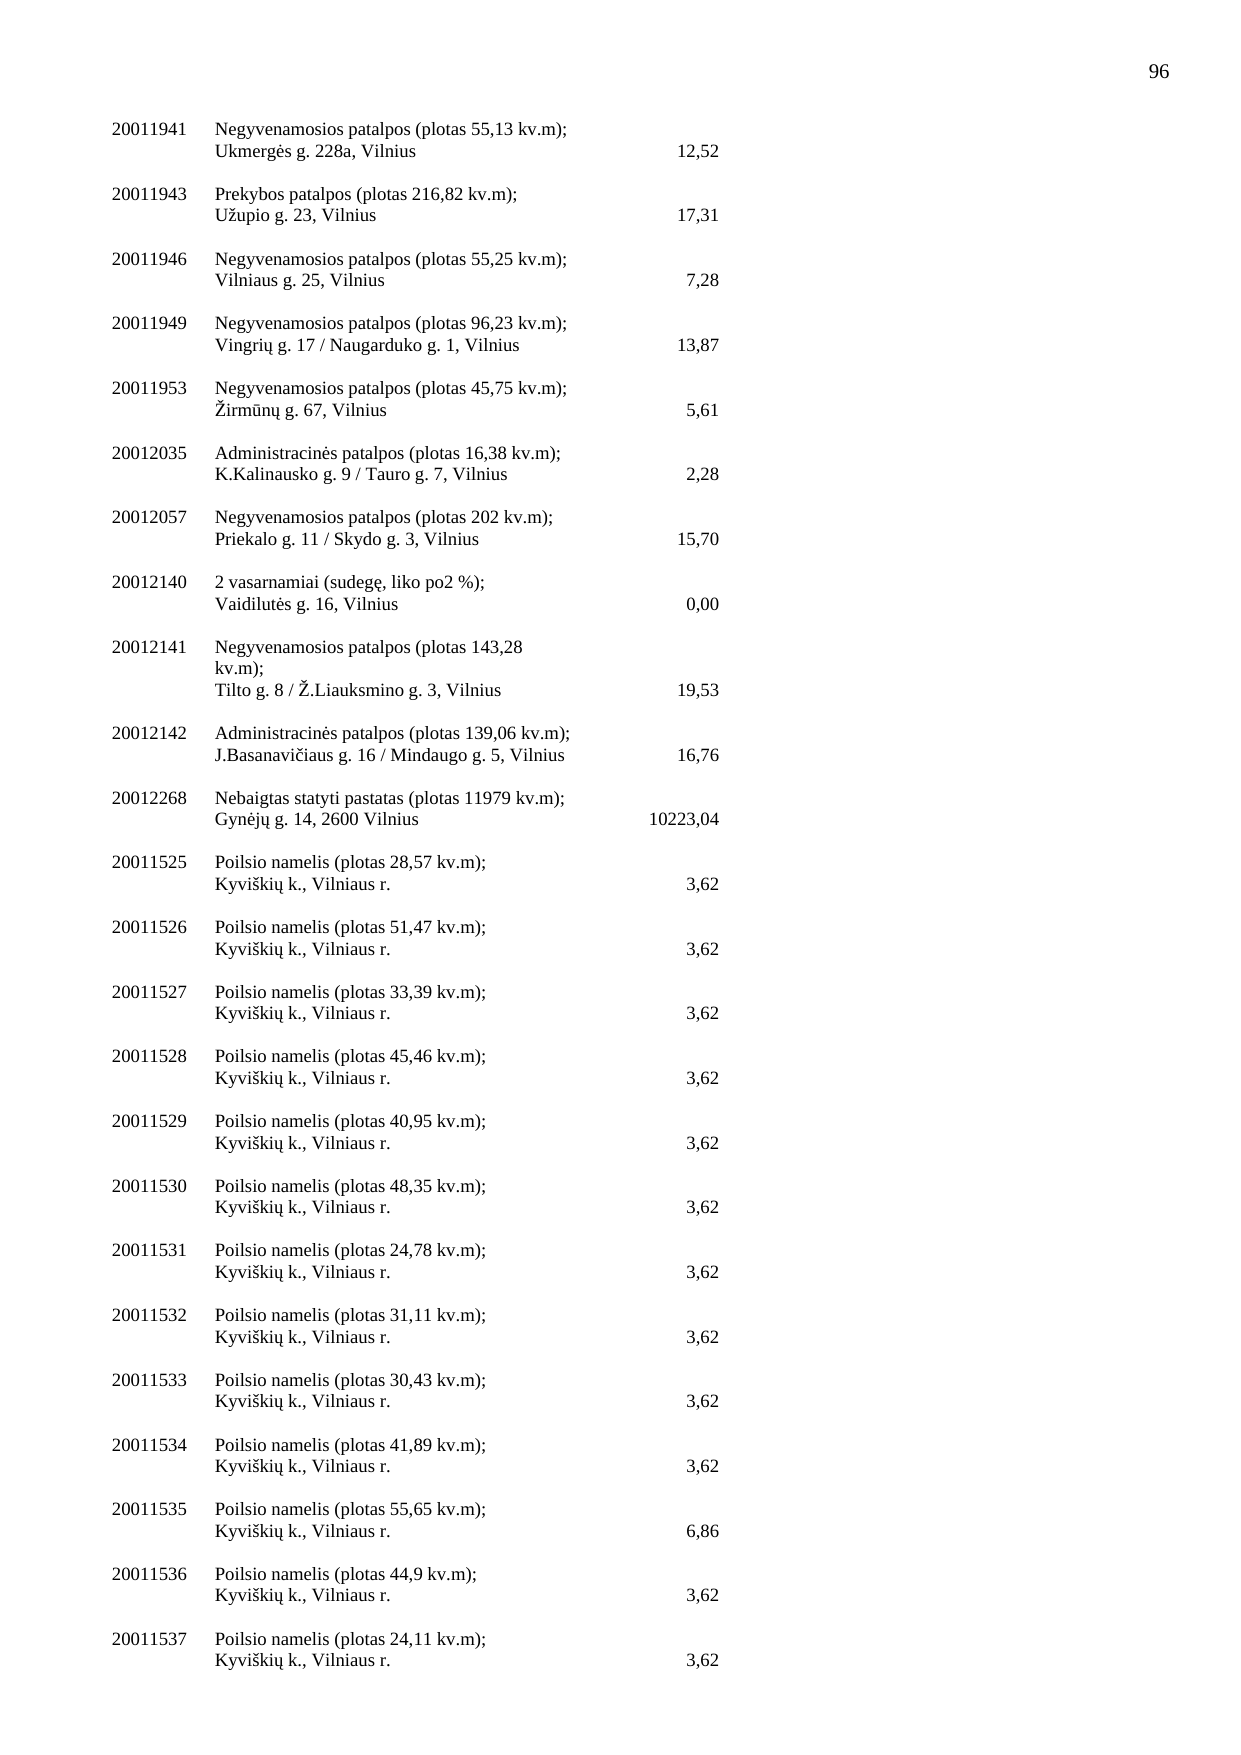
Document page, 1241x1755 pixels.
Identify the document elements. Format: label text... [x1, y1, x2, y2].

table_cell [1104, 312, 1192, 377]
table_cell 2,28 [587, 442, 735, 506]
table_cell [1104, 1304, 1192, 1369]
table_cell 17,31 [587, 183, 735, 247]
table_cell [735, 1175, 853, 1239]
table_cell [1104, 851, 1192, 916]
table_cell [735, 506, 853, 571]
table_cell [1104, 1110, 1192, 1175]
table_cell [853, 1434, 974, 1498]
table_cell 20011531 [100, 1239, 203, 1304]
table_cell [1104, 1045, 1192, 1110]
table_cell 15,70 [587, 506, 735, 571]
table_cell Poilsio namelis (plotas 41,89 kv.m); Kyviškių k., Vilniaus r. [203, 1434, 587, 1498]
table_cell [735, 787, 853, 851]
table_cell 20012141 [100, 636, 203, 722]
table_cell [975, 851, 1104, 916]
table_cell Poilsio namelis (plotas 31,11 kv.m); Kyviškių k., Vilniaus r. [203, 1304, 587, 1369]
table_cell [975, 1628, 1104, 1692]
table_cell [735, 1304, 853, 1369]
table_cell [853, 981, 974, 1045]
table_cell 20011526 [100, 916, 203, 981]
table_cell [853, 1110, 974, 1175]
table_cell [853, 377, 974, 442]
table_cell [975, 377, 1104, 442]
table_cell [735, 1498, 853, 1563]
table_cell 20011941 [100, 118, 203, 183]
table_cell 16,76 [587, 722, 735, 787]
table_cell [853, 571, 974, 636]
table_cell [735, 1369, 853, 1433]
table_cell Poilsio namelis (plotas 28,57 kv.m); Kyviškių k., Vilniaus r. [203, 851, 587, 916]
table_cell 20012035 [100, 442, 203, 506]
table_cell [1104, 1563, 1192, 1627]
table_cell 3,62 [587, 981, 735, 1045]
table_cell 7,28 [587, 248, 735, 312]
table_cell [975, 1239, 1104, 1304]
table_cell [975, 722, 1104, 787]
table_cell Administracinės patalpos (plotas 16,38 kv.m); K.Kalinausko g. 9 / Tauro g. 7, Vilnius [203, 442, 587, 506]
table_cell [853, 787, 974, 851]
table_cell 3,62 [587, 1563, 735, 1627]
table_cell [735, 1110, 853, 1175]
table_cell 20011535 [100, 1498, 203, 1563]
table_cell Poilsio namelis (plotas 33,39 kv.m); Kyviškių k., Vilniaus r. [203, 981, 587, 1045]
table_cell 20011536 [100, 1563, 203, 1627]
table_cell 20011953 [100, 377, 203, 442]
table_cell [1104, 722, 1192, 787]
table_cell [1104, 248, 1192, 312]
table_cell [1104, 183, 1192, 247]
table_cell 0,00 [587, 571, 735, 636]
table_cell 20011533 [100, 1369, 203, 1433]
table_cell [735, 442, 853, 506]
table_cell [735, 1628, 853, 1692]
table_cell 20012140 [100, 571, 203, 636]
table_cell [735, 1434, 853, 1498]
table_cell [735, 722, 853, 787]
table_cell Prekybos patalpos (plotas 216,82 kv.m); Užupio g. 23, Vilnius [203, 183, 587, 247]
table_cell 3,62 [587, 851, 735, 916]
table_cell [975, 916, 1104, 981]
table_cell 20012268 [100, 787, 203, 851]
table_cell [1104, 1369, 1192, 1433]
table_cell [853, 1498, 974, 1563]
table_cell [975, 1304, 1104, 1369]
table_cell [735, 916, 853, 981]
table_cell [853, 248, 974, 312]
table_cell [735, 571, 853, 636]
table_cell Negyvenamosios patalpos (plotas 202 kv.m); Priekalo g. 11 / Skydo g. 3, Vilnius [203, 506, 587, 571]
table_cell [975, 787, 1104, 851]
table_cell [1104, 571, 1192, 636]
table_cell Poilsio namelis (plotas 55,65 kv.m); Kyviškių k., Vilniaus r. [203, 1498, 587, 1563]
table_cell Poilsio namelis (plotas 24,78 kv.m); Kyviškių k., Vilniaus r. [203, 1239, 587, 1304]
table_cell 5,61 [587, 377, 735, 442]
table_cell [853, 1045, 974, 1110]
table_cell [735, 851, 853, 916]
table_cell [975, 118, 1104, 183]
table_cell [853, 183, 974, 247]
table_cell 2 vasarnamiai (sudegę, liko po2 %); Vaidilutės g. 16, Vilnius [203, 571, 587, 636]
table_cell [1104, 787, 1192, 851]
table_cell [853, 118, 974, 183]
table_cell 20011525 [100, 851, 203, 916]
table_cell 20011530 [100, 1175, 203, 1239]
table_cell [853, 312, 974, 377]
table_cell [853, 1563, 974, 1627]
table_cell Nebaigtas statyti pastatas (plotas 11979 kv.m); Gynėjų g. 14, 2600 Vilnius [203, 787, 587, 851]
table_cell 20011943 [100, 183, 203, 247]
table_cell [735, 1045, 853, 1110]
table_cell 3,62 [587, 1175, 735, 1239]
table_cell [1104, 1628, 1192, 1692]
table_cell Poilsio namelis (plotas 40,95 kv.m); Kyviškių k., Vilniaus r. [203, 1110, 587, 1175]
table_cell [1104, 1239, 1192, 1304]
table_cell Negyvenamosios patalpos (plotas 96,23 kv.m); Vingrių g. 17 / Naugarduko g. 1, Vilnius [203, 312, 587, 377]
table_cell [853, 442, 974, 506]
table_cell 3,62 [587, 916, 735, 981]
table_cell [1104, 1175, 1192, 1239]
table_cell [975, 442, 1104, 506]
table_cell [853, 636, 974, 722]
table_cell 3,62 [587, 1434, 735, 1498]
table_cell [735, 377, 853, 442]
table_cell [975, 312, 1104, 377]
table_cell 20011529 [100, 1110, 203, 1175]
table_cell Poilsio namelis (plotas 44,9 kv.m); Kyviškių k., Vilniaus r. [203, 1563, 587, 1627]
table_cell [735, 981, 853, 1045]
table_cell [1104, 377, 1192, 442]
table_cell [975, 506, 1104, 571]
table_cell [853, 1304, 974, 1369]
table_cell [853, 506, 974, 571]
table_cell Poilsio namelis (plotas 45,46 kv.m); Kyviškių k., Vilniaus r. [203, 1045, 587, 1110]
table_cell [735, 118, 853, 183]
table_cell [735, 312, 853, 377]
table_cell 3,62 [587, 1239, 735, 1304]
table_cell Poilsio namelis (plotas 51,47 kv.m); Kyviškių k., Vilniaus r. [203, 916, 587, 981]
table_cell [735, 248, 853, 312]
table_cell [735, 183, 853, 247]
table_cell [975, 1434, 1104, 1498]
table_cell [735, 636, 853, 722]
table_cell 20011534 [100, 1434, 203, 1498]
table_cell [975, 1498, 1104, 1563]
table_cell 19,53 [587, 636, 735, 722]
table_cell [853, 1239, 974, 1304]
table_cell 3,62 [587, 1304, 735, 1369]
table_cell [975, 1175, 1104, 1239]
table_cell [853, 722, 974, 787]
table_cell [735, 1239, 853, 1304]
table_cell [975, 1563, 1104, 1627]
table_cell Negyvenamosios patalpos (plotas 55,13 kv.m); Ukmergės g. 228a, Vilnius [203, 118, 587, 183]
table_cell 20012142 [100, 722, 203, 787]
table_cell [975, 981, 1104, 1045]
table_cell [975, 571, 1104, 636]
table_cell [1104, 118, 1192, 183]
table_cell 20012057 [100, 506, 203, 571]
table_cell 3,62 [587, 1369, 735, 1433]
table_cell 3,62 [587, 1110, 735, 1175]
table_cell [975, 1369, 1104, 1433]
table_cell 20011527 [100, 981, 203, 1045]
table_cell 12,52 [587, 118, 735, 183]
table_cell [853, 851, 974, 916]
table_cell [1104, 506, 1192, 571]
table_cell Poilsio namelis (plotas 24,11 kv.m); Kyviškių k., Vilniaus r. [203, 1628, 587, 1692]
table_cell 3,62 [587, 1045, 735, 1110]
table_cell Administracinės patalpos (plotas 139,06 kv.m); J.Basanavičiaus g. 16 / Mindaugo g. 5, Vilnius [203, 722, 587, 787]
table_cell [1104, 636, 1192, 722]
table_cell 10223,04 [587, 787, 735, 851]
table_cell [853, 1369, 974, 1433]
table_cell 3,62 [587, 1628, 735, 1692]
table_cell [975, 1110, 1104, 1175]
table_cell [1104, 442, 1192, 506]
table_cell Poilsio namelis (plotas 48,35 kv.m); Kyviškių k., Vilniaus r. [203, 1175, 587, 1239]
table_cell [853, 1628, 974, 1692]
table_cell [853, 916, 974, 981]
table_cell Poilsio namelis (plotas 30,43 kv.m); Kyviškių k., Vilniaus r. [203, 1369, 587, 1433]
table_cell [975, 1045, 1104, 1110]
table_cell [975, 248, 1104, 312]
table_cell [1104, 981, 1192, 1045]
table_cell [853, 1175, 974, 1239]
table_cell 20011949 [100, 312, 203, 377]
table_cell 13,87 [587, 312, 735, 377]
table_cell [975, 183, 1104, 247]
table_cell Negyvenamosios patalpos (plotas 45,75 kv.m); Žirmūnų g. 67, Vilnius [203, 377, 587, 442]
table_cell Negyvenamosios patalpos (plotas 55,25 kv.m); Vilniaus g. 25, Vilnius [203, 248, 587, 312]
table_cell [1104, 1434, 1192, 1498]
table_cell [735, 1563, 853, 1627]
table_cell [1104, 1498, 1192, 1563]
table_cell 20011532 [100, 1304, 203, 1369]
table_cell Negyvenamosios patalpos (plotas 143,28 kv.m); Tilto g. 8 / Ž.Liauksmino g. 3, Vilnius [203, 636, 587, 722]
table_cell [1104, 916, 1192, 981]
table_cell 20011537 [100, 1628, 203, 1692]
table_cell 20011946 [100, 248, 203, 312]
table_cell [975, 636, 1104, 722]
table_cell 6,86 [587, 1498, 735, 1563]
table_cell 20011528 [100, 1045, 203, 1110]
